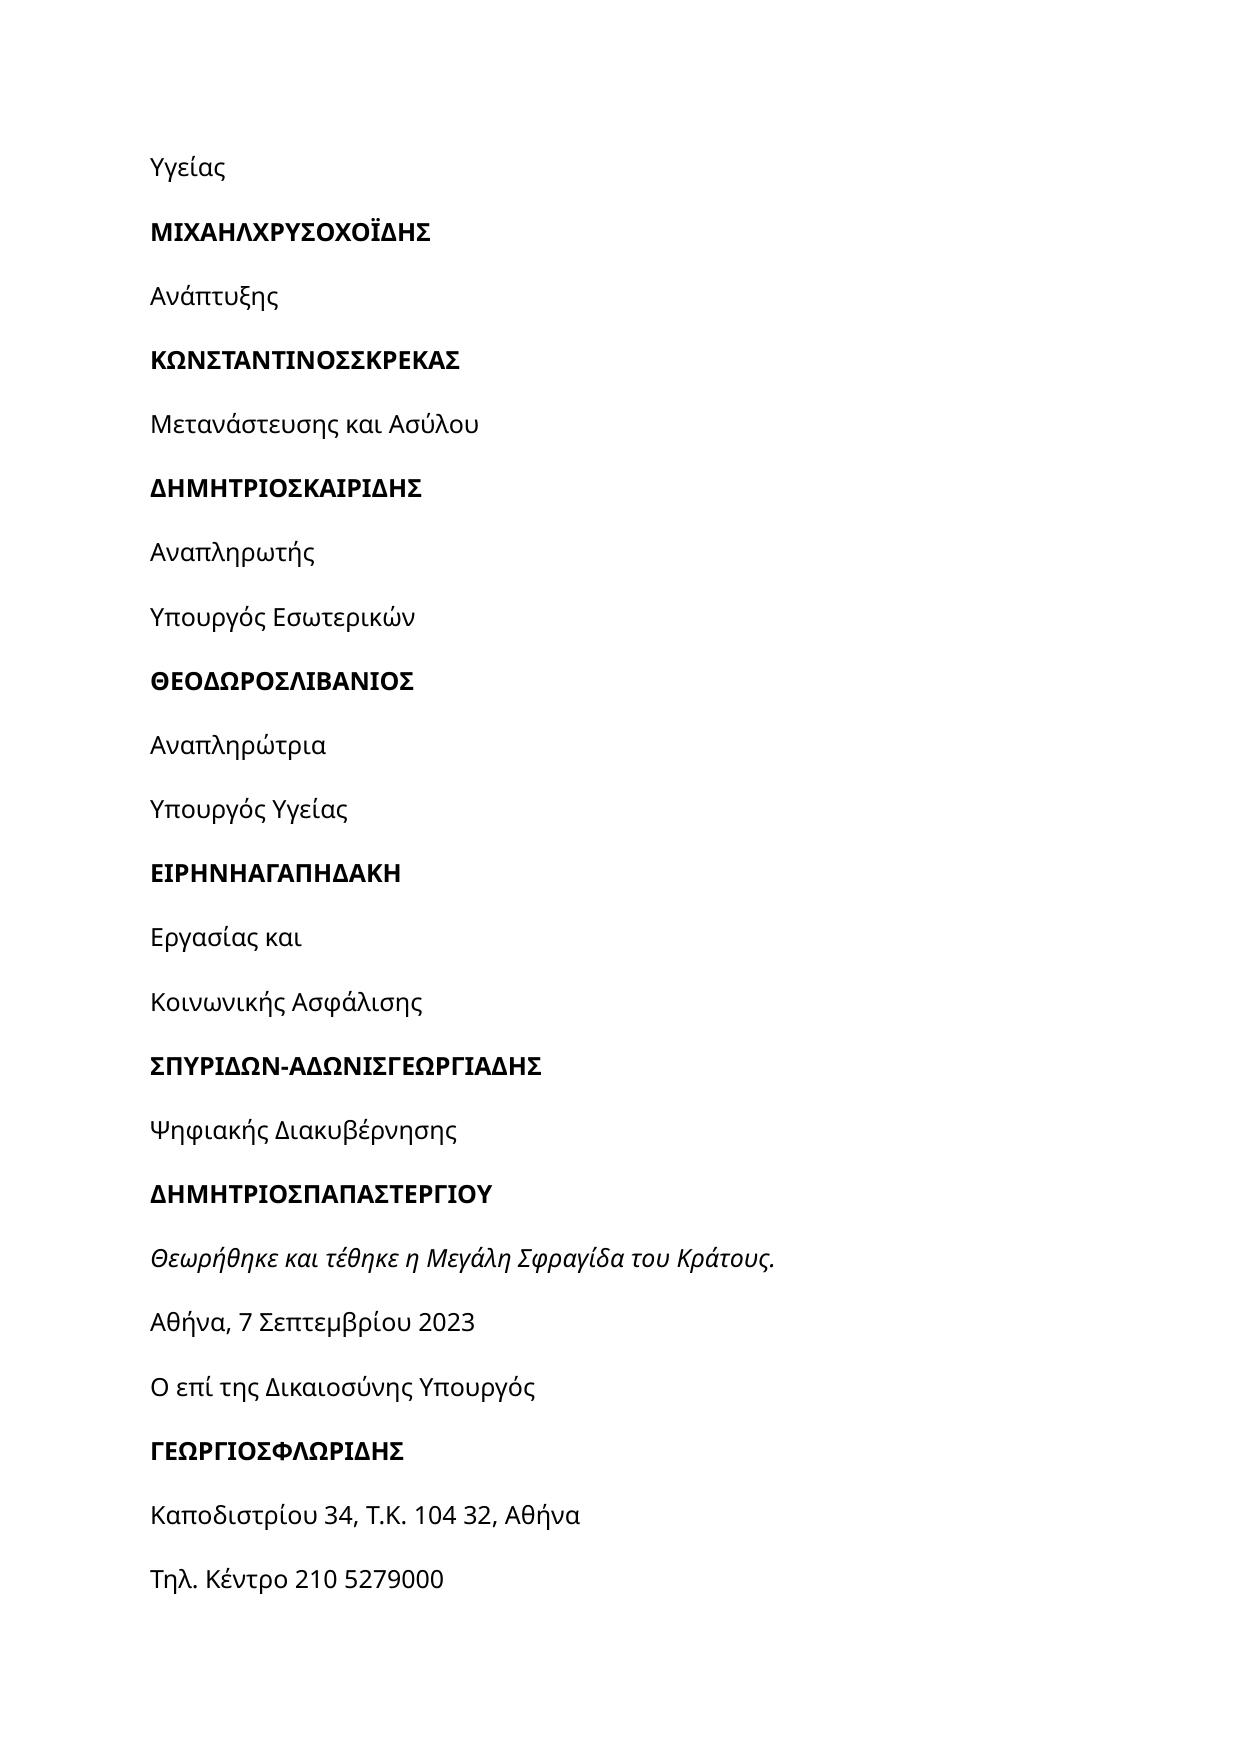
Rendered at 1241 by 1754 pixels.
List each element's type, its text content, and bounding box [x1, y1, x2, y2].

text Τηλ. Κέντρο 210 5279000 [150, 1562, 1090, 1596]
text Αναπληρώτρια [150, 727, 1090, 762]
text ΕΙΡΗΝΗΑΓΑΠΗΔΑΚΗ [150, 856, 1090, 890]
text Υπουργός Εσωτερικών [150, 599, 1090, 633]
text ΔΗΜΗΤΡΙΟΣΠΑΠΑΣΤΕΡΓΙΟΥ [150, 1177, 1090, 1211]
text ΘΕΟΔΩΡΟΣΛΙΒΑΝΙΟΣ [150, 663, 1090, 697]
text Εργασίας και [150, 920, 1090, 954]
text Μετανάστευσης και Ασύλου [150, 407, 1090, 441]
text ΔΗΜΗΤΡΙΟΣΚΑΙΡΙΔΗΣ [150, 471, 1090, 505]
text Αθήνα, 7 Σεπτεμβρίου 2023 [150, 1305, 1090, 1339]
text Ανάπτυξης [150, 278, 1090, 312]
text Υγείας [150, 150, 1090, 184]
text Κοινωνικής Ασφάλισης [150, 984, 1090, 1018]
text Ο επί της Δικαιοσύνης Υπουργός [150, 1369, 1090, 1403]
text Καποδιστρίου 34, Τ.Κ. 104 32, Αθήνα [150, 1497, 1090, 1532]
text Αναπληρωτής [150, 535, 1090, 569]
text ΣΠΥΡΙΔΩΝ-ΑΔΩΝΙΣΓΕΩΡΓΙΑΔΗΣ [150, 1048, 1090, 1082]
text ΚΩΝΣΤΑΝΤΙΝΟΣΣΚΡΕΚΑΣ [150, 342, 1090, 377]
text ΓΕΩΡΓΙΟΣΦΛΩΡΙΔΗΣ [150, 1433, 1090, 1467]
text Ψηφιακής Διακυβέρνησης [150, 1112, 1090, 1147]
text Υπουργός Υγείας [150, 792, 1090, 826]
text Θεωρήθηκε και τέθηκε η Μεγάλη Σφραγίδα του Κράτους. [150, 1241, 1090, 1275]
text ΜΙΧΑΗΛΧΡΥΣΟΧΟΪΔΗΣ [150, 214, 1090, 248]
